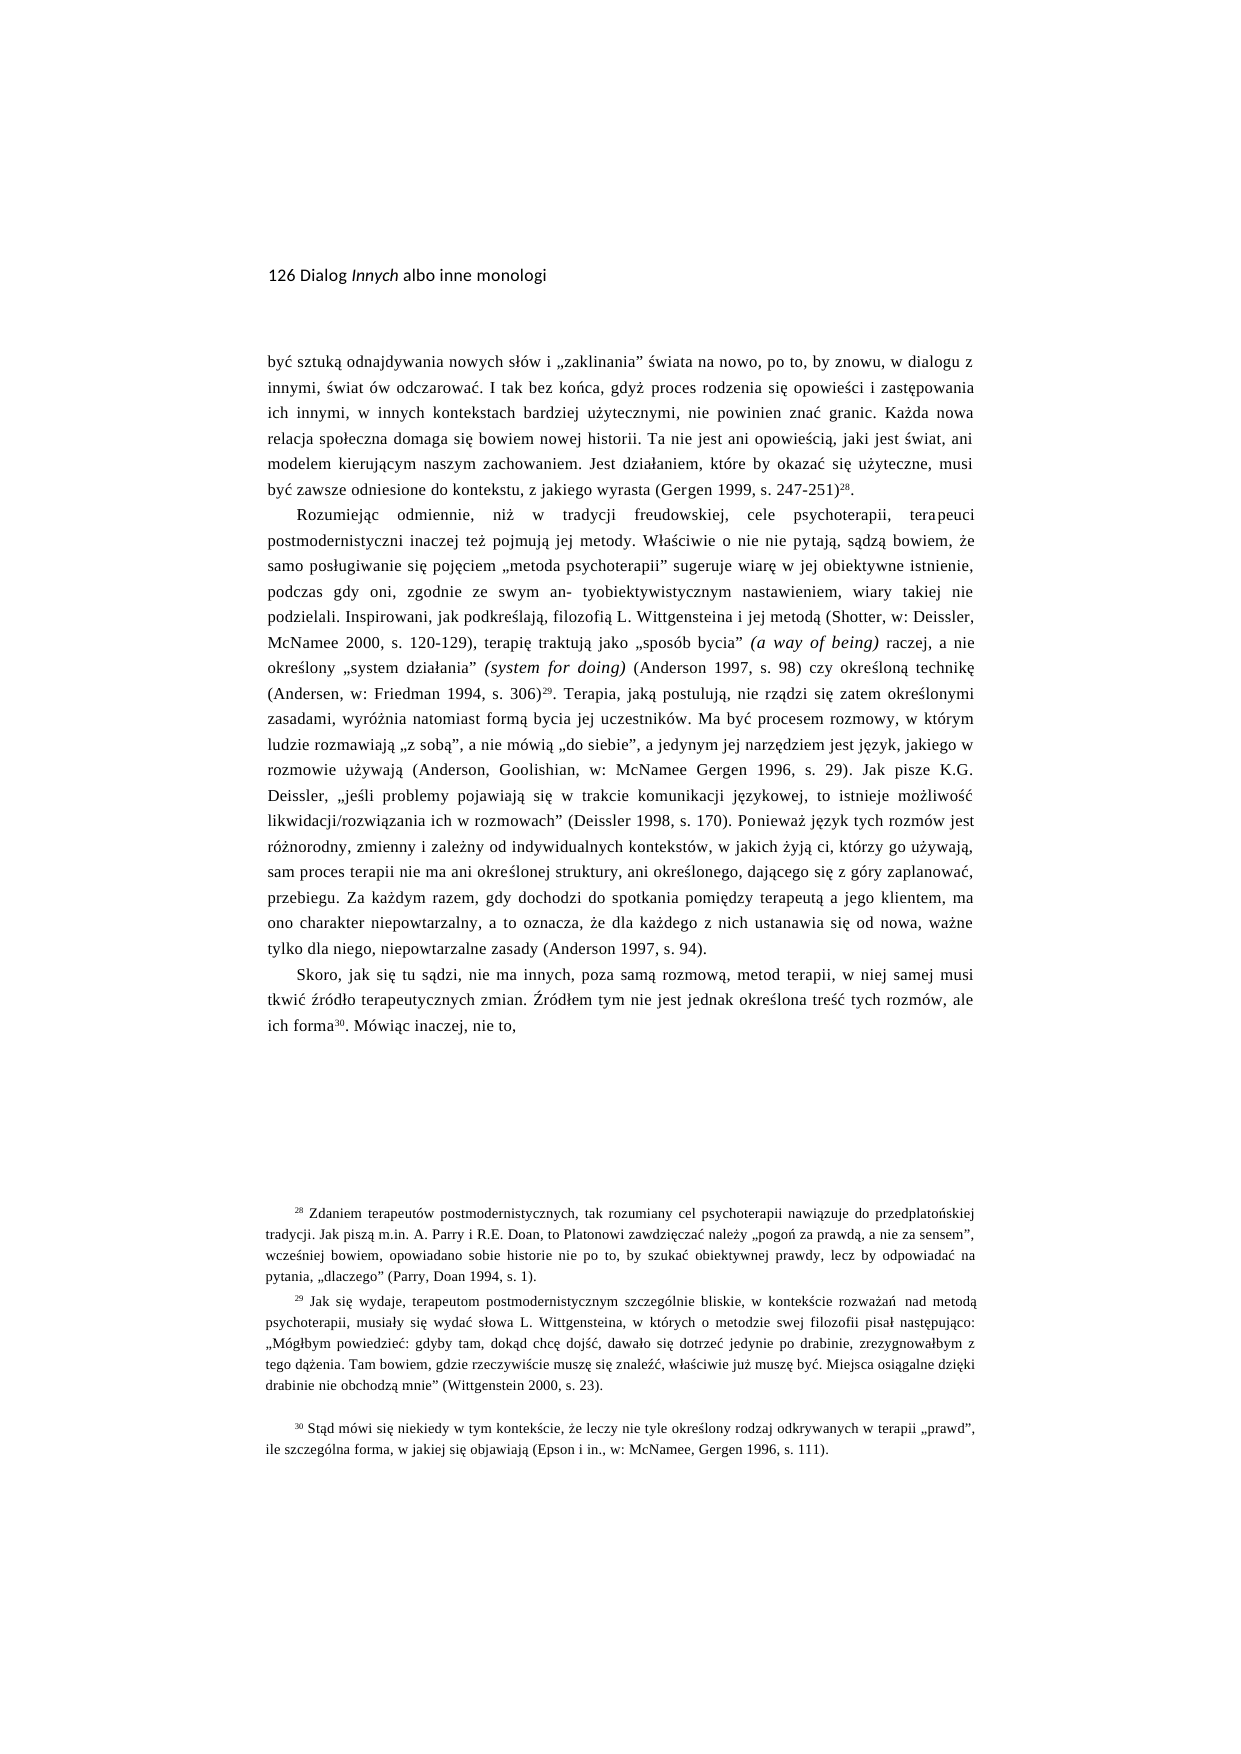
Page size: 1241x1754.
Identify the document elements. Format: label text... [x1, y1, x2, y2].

text 28 Zdaniem terapeutów postmodernistycznych, tak rozumiany cel psychoterapii nawiązuje do przedplatońskiej tradycji. Jak piszą m.in. A. Parry i R.E. Doan, to Platonowi zawdzięczać należy „pogoń za prawdą, a nie za sensem”, wcześniej bowiem, opowiadano sobie historie nie po to, by szukać obiektywnej prawdy, lecz by odpowiadać na pytania, „dlaczego” (Parry, Doan 1994, s. 1). [265, 1201, 977, 1285]
text 126 Dialog Innych albo inne monologi [268, 267, 606, 285]
text 30 Stąd mówi się niekiedy w tym kontekście, że leczy nie tyle określony rodzaj odkrywanych w terapii „prawd”, ile szczególna forma, w jakiej się objawiają (Epson i in., w: McNamee, Gergen 1996, s. 111). [265, 1417, 977, 1459]
text Skoro, jak się tu sądzi, nie ma innych, poza samą rozmową, metod terapii, w niej samej musi tkwić źródło terapeutycznych zmian. Źródłem tym nie jest jednak określona treść tych rozmów, ale ich forma30. Mówiąc inaczej, nie to, [267, 959, 974, 1036]
text Rozumiejąc odmiennie, niż w tradycji freudowskiej, cele psychoterapii, tera­peuci postmodernistyczni inaczej też pojmują jej metody. Właściwie o nie nie py­tają, sądzą bowiem, że samo posługiwanie się pojęciem „metoda psychoterapii” sugeruje wiarę w jej obiektywne istnienie, podczas gdy oni, zgodnie ze swym an- tyobiektywistycznym nastawieniem, wiary takiej nie podzielali. Inspirowani, jak podkreślają, filozofią L. Wittgensteina i jej metodą (Shotter, w: Deissler, McNamee 2000, s. 120-129), terapię traktują jako „sposób bycia” (a way of being) raczej, a nie określony „system działania” (system for doing) (Anderson 1997, s. 98) czy okre­śloną technikę (Andersen, w: Friedman 1994, s. 306)29. Terapia, jaką postulują, nie rządzi się zatem określonymi zasadami, wyróżnia natomiast formą bycia jej uczestników. Ma być procesem rozmowy, w którym ludzie rozmawiają „z sobą”, a nie mówią „do siebie”, a jedynym jej narzędziem jest język, jakiego w rozmowie używają (Anderson, Goolishian, w: McNamee Gergen 1996, s. 29). Jak pisze K.G. Deissler, „jeśli problemy pojawiają się w trakcie komunikacji językowej, to istnieje możliwość likwidacji/rozwiązania ich w rozmowach” (Deissler 1998, s. 170). Po­nieważ język tych rozmów jest różnorodny, zmienny i zależny od indywidualnych kontekstów, w jakich żyją ci, którzy go używają, sam proces terapii nie ma ani okre­ślonej struktury, ani określonego, dającego się z góry zaplanować, przebiegu. Za każdym razem, gdy dochodzi do spotkania pomiędzy terapeutą a jego klientem, ma ono charakter niepowtarzalny, a to oznacza, że dla każdego z nich ustanawia się od nowa, ważne tylko dla niego, niepowtarzalne zasady (Anderson 1997, s. 94). [267, 500, 974, 959]
text być sztuką odnajdywania nowych słów i „zaklinania” świata na nowo, po to, by znowu, w dialogu z innymi, świat ów odczarować. I tak bez końca, gdyż pro­ces rodzenia się opowieści i zastępowania ich innymi, w innych kontekstach bardziej użytecznymi, nie powinien znać granic. Każda nowa relacja społeczna domaga się bowiem nowej historii. Ta nie jest ani opowieścią, jaki jest świat, ani modelem kierującym naszym zachowaniem. Jest działaniem, które by okazać się użyteczne, musi być zawsze odniesione do kontekstu, z jakiego wyrasta (Ger­gen 1999, s. 247-251)28. [267, 347, 974, 500]
text 29 Jak się wydaje, terapeutom postmodernistycznym szczególnie bliskie, w kontekście rozważań nad metodą psychoterapii, musiały się wydać słowa L. Wittgensteina, w których o metodzie swej filozofii pisał następująco: „Mógłbym powiedzieć: gdyby tam, dokąd chcę dojść, dawało się dotrzeć jedynie po drabinie, zrezygnowałbym z tego dążenia. Tam bowiem, gdzie rzeczywiście muszę się znaleźć, właściwie już muszę być. Miejsca osiągalne dzięki drabinie nie obchodzą mnie” (Wittgenstein 2000, s. 23). [265, 1289, 977, 1394]
